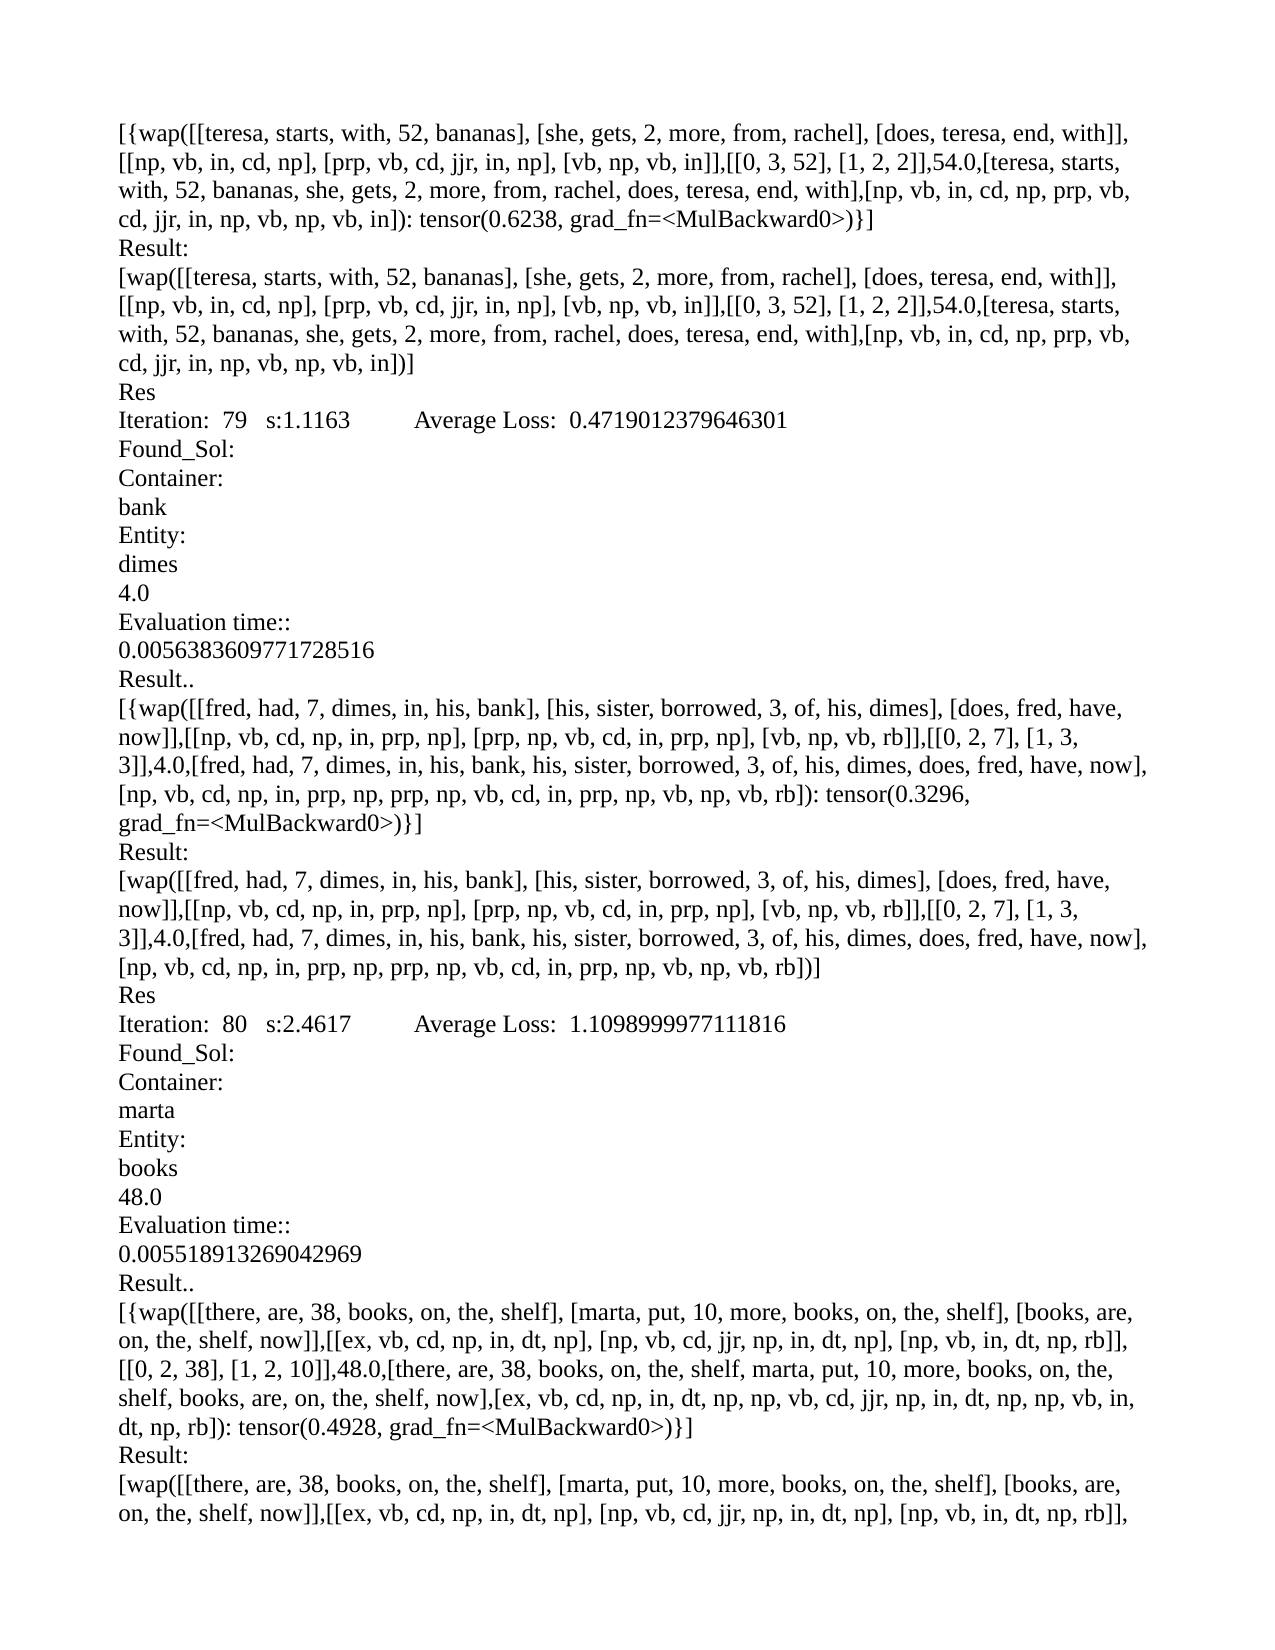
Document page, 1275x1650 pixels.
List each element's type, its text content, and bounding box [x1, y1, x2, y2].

text 0.0056383609771728516 [118, 636, 1157, 664]
text Result: [118, 233, 1157, 262]
text Evaluation time:: [118, 1211, 1157, 1239]
text Res [118, 377, 1157, 406]
text Found_Sol: [118, 434, 1157, 463]
text [wap([[fred, had, 7, dimes, in, his, bank], [his, sister, borrowed, 3, of, his, dimes], [does, fred, have, now]],[[np, vb, cd, np, in, prp, np], [prp, np, vb, cd, in, prp, np], [vb, np, vb, rb]],[[0, 2, 7], [1, 3, 3]],4.0,[fred, had, 7, dimes, in, his, bank, his, sister, borrowed, 3, of, his, dimes, does, fred, have, now],[np, vb, cd, np, in, prp, np, prp, np, vb, cd, in, prp, np, vb, np, vb, rb])] [118, 866, 1157, 981]
text [wap([[teresa, starts, with, 52, bananas], [she, gets, 2, more, from, rachel], [does, teresa, end, with]],[[np, vb, in, cd, np], [prp, vb, cd, jjr, in, np], [vb, np, vb, in]],[[0, 3, 52], [1, 2, 2]],54.0,[teresa, starts, with, 52, bananas, she, gets, 2, more, from, rachel, does, teresa, end, with],[np, vb, in, cd, np, prp, vb, cd, jjr, in, np, vb, np, vb, in])] [118, 262, 1157, 377]
text Container: [118, 463, 1157, 492]
text Result.. [118, 664, 1157, 693]
text Entity: [118, 521, 1157, 549]
text 48.0 [118, 1182, 1157, 1211]
text books [118, 1153, 1157, 1182]
text Iteration: 79 s:1.1163 Average Loss: 0.4719012379646301 [118, 406, 1157, 434]
text Container: [118, 1067, 1157, 1096]
text Found_Sol: [118, 1038, 1157, 1067]
text 0.005518913269042969 [118, 1239, 1157, 1268]
text marta [118, 1096, 1157, 1124]
text [wap([[there, are, 38, books, on, the, shelf], [marta, put, 10, more, books, on, the, shelf], [books, are, on, the, shelf, now]],[[ex, vb, cd, np, in, dt, np], [np, vb, cd, jjr, np, in, dt, np], [np, vb, in, dt, np, rb]], [118, 1469, 1157, 1527]
text bank [118, 492, 1157, 521]
text Result: [118, 1441, 1157, 1469]
text Iteration: 80 s:2.4617 Average Loss: 1.1098999977111816 [118, 1009, 1157, 1038]
text Evaluation time:: [118, 607, 1157, 636]
text 4.0 [118, 578, 1157, 607]
text Res [118, 981, 1157, 1009]
text [{wap([[there, are, 38, books, on, the, shelf], [marta, put, 10, more, books, on, the, shelf], [books, are, on, the, shelf, now]],[[ex, vb, cd, np, in, dt, np], [np, vb, cd, jjr, np, in, dt, np], [np, vb, in, dt, np, rb]],[[0, 2, 38], [1, 2, 10]],48.0,[there, are, 38, books, on, the, shelf, marta, put, 10, more, books, on, the, shelf, books, are, on, the, shelf, now],[ex, vb, cd, np, in, dt, np, np, vb, cd, jjr, np, in, dt, np, np, vb, in, dt, np, rb]): tensor(0.4928, grad_fn=<MulBackward0>)}] [118, 1297, 1157, 1441]
text [{wap([[fred, had, 7, dimes, in, his, bank], [his, sister, borrowed, 3, of, his, dimes], [does, fred, have, now]],[[np, vb, cd, np, in, prp, np], [prp, np, vb, cd, in, prp, np], [vb, np, vb, rb]],[[0, 2, 7], [1, 3, 3]],4.0,[fred, had, 7, dimes, in, his, bank, his, sister, borrowed, 3, of, his, dimes, does, fred, have, now],[np, vb, cd, np, in, prp, np, prp, np, vb, cd, in, prp, np, vb, np, vb, rb]): tensor(0.3296, grad_fn=<MulBackward0>)}] [118, 693, 1157, 837]
text Result: [118, 837, 1157, 866]
text dimes [118, 549, 1157, 578]
text Entity: [118, 1124, 1157, 1153]
text [{wap([[teresa, starts, with, 52, bananas], [she, gets, 2, more, from, rachel], [does, teresa, end, with]],[[np, vb, in, cd, np], [prp, vb, cd, jjr, in, np], [vb, np, vb, in]],[[0, 3, 52], [1, 2, 2]],54.0,[teresa, starts, with, 52, bananas, she, gets, 2, more, from, rachel, does, teresa, end, with],[np, vb, in, cd, np, prp, vb, cd, jjr, in, np, vb, np, vb, in]): tensor(0.6238, grad_fn=<MulBackward0>)}] [118, 118, 1157, 233]
text Result.. [118, 1268, 1157, 1297]
